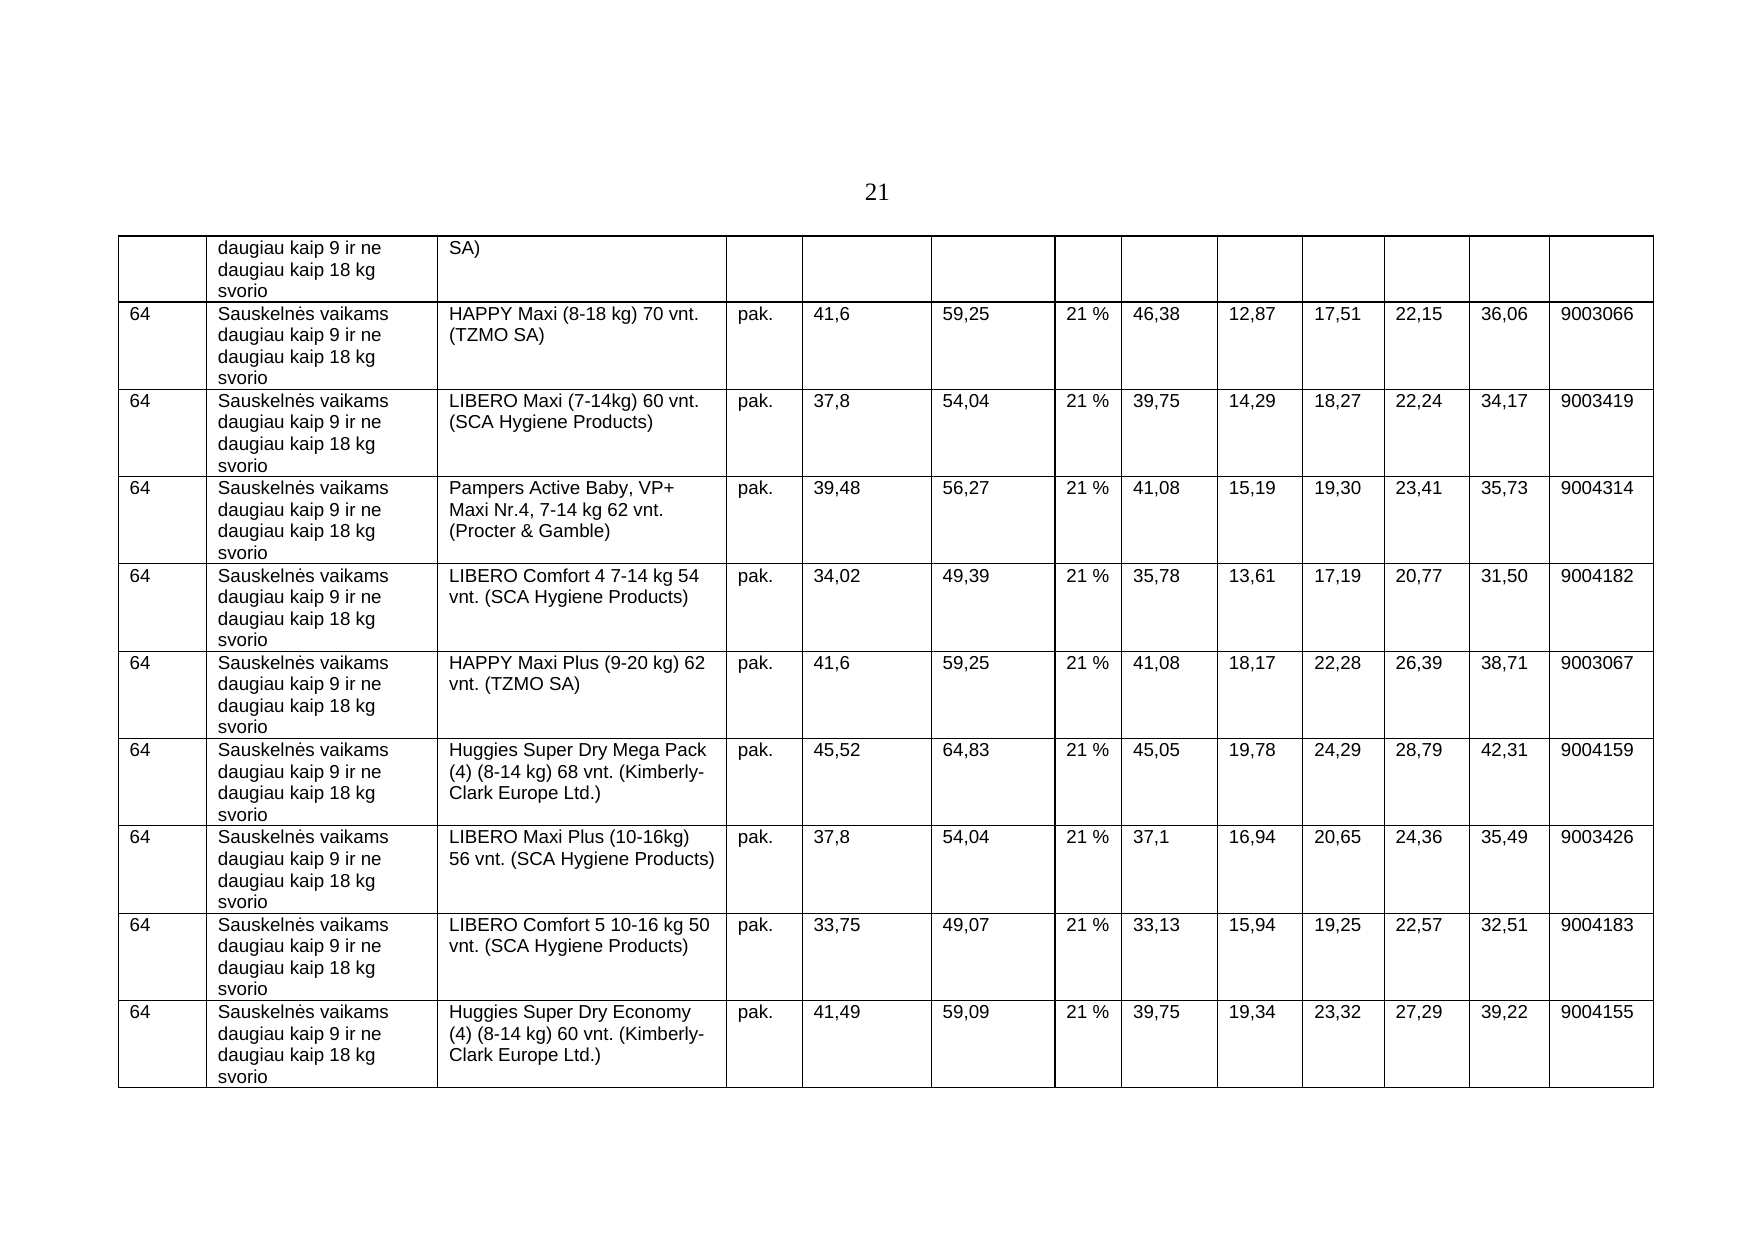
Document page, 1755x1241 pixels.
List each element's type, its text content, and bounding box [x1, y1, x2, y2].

table_cell 59,25 [932, 652, 1054, 738]
table_cell 19,25 [1303, 914, 1384, 1000]
table_cell HAPPY Maxi Plus (9-20 kg) 62 vnt. (TZMO SA) [438, 652, 726, 738]
table_cell pak. [727, 739, 802, 825]
table_cell Sauskelnės vaikams daugiau kaip 9 ir ne daugiau kaip 18 kg svorio [207, 739, 437, 825]
table_cell 9003419 [1550, 390, 1653, 476]
table_cell 9003426 [1550, 826, 1653, 912]
table_cell 18,27 [1303, 390, 1384, 476]
table_cell 22,28 [1303, 652, 1384, 738]
table_cell 12,87 [1218, 303, 1302, 389]
table_cell 56,27 [932, 477, 1054, 563]
table_cell 39,75 [1122, 1001, 1217, 1087]
table_cell [803, 237, 931, 301]
table_cell 28,79 [1385, 739, 1469, 825]
table_cell pak. [727, 390, 802, 476]
table_cell 19,30 [1303, 477, 1384, 563]
table_cell 21 % [1056, 390, 1121, 476]
table_cell [932, 237, 1054, 301]
table_cell 9004159 [1550, 739, 1653, 825]
table_cell 22,15 [1385, 303, 1469, 389]
table_cell 9004155 [1550, 1001, 1653, 1087]
table_cell SA) [438, 237, 726, 301]
table_cell pak. [727, 477, 802, 563]
table_cell 21 % [1056, 739, 1121, 825]
table_cell 9003066 [1550, 303, 1653, 389]
table_cell 14,29 [1218, 390, 1302, 476]
table_cell 36,06 [1470, 303, 1549, 389]
table_cell 39,22 [1470, 1001, 1549, 1087]
table_cell 59,25 [932, 303, 1054, 389]
table_cell 35,73 [1470, 477, 1549, 563]
table_cell pak. [727, 652, 802, 738]
table_cell 13,61 [1218, 564, 1302, 651]
table_cell pak. [727, 914, 802, 1000]
table_cell 64 [119, 1001, 206, 1087]
table_cell 45,52 [803, 739, 931, 825]
table_cell 15,19 [1218, 477, 1302, 563]
table_cell 19,34 [1218, 1001, 1302, 1087]
table_cell [1056, 237, 1121, 301]
table_cell 22,57 [1385, 914, 1469, 1000]
table_cell 20,77 [1385, 564, 1469, 651]
table_cell Sauskelnės vaikams daugiau kaip 9 ir ne daugiau kaip 18 kg svorio [207, 1001, 437, 1087]
table_cell 22,24 [1385, 390, 1469, 476]
table_cell 23,32 [1303, 1001, 1384, 1087]
table_cell 64 [119, 477, 206, 563]
table_cell Sauskelnės vaikams daugiau kaip 9 ir ne daugiau kaip 18 kg svorio [207, 564, 437, 651]
table_cell Sauskelnės vaikams daugiau kaip 9 ir ne daugiau kaip 18 kg svorio [207, 914, 437, 1000]
table_cell 31,50 [1470, 564, 1549, 651]
table_cell [1470, 237, 1549, 301]
table_cell Sauskelnės vaikams daugiau kaip 9 ir ne daugiau kaip 18 kg svorio [207, 390, 437, 476]
table_cell 64 [119, 826, 206, 912]
table_cell 35,78 [1122, 564, 1217, 651]
table_cell 24,29 [1303, 739, 1384, 825]
table_cell 49,07 [932, 914, 1054, 1000]
table_cell 41,49 [803, 1001, 931, 1087]
table_cell 42,31 [1470, 739, 1549, 825]
table_cell 21 % [1056, 652, 1121, 738]
table_cell 59,09 [932, 1001, 1054, 1087]
table_cell 41,08 [1122, 477, 1217, 563]
table_cell [1122, 237, 1217, 301]
table_cell 32,51 [1470, 914, 1549, 1000]
table_cell 19,78 [1218, 739, 1302, 825]
table_cell 21 % [1056, 303, 1121, 389]
table_cell [727, 237, 802, 301]
table_cell 27,29 [1385, 1001, 1469, 1087]
table_cell 33,13 [1122, 914, 1217, 1000]
table_cell 37,1 [1122, 826, 1217, 912]
table_cell pak. [727, 1001, 802, 1087]
table_cell [1218, 237, 1302, 301]
table_cell LIBERO Maxi (7-14kg) 60 vnt. (SCA Hygiene Products) [438, 390, 726, 476]
table_cell 16,94 [1218, 826, 1302, 912]
table_cell 54,04 [932, 390, 1054, 476]
table_cell HAPPY Maxi (8-18 kg) 70 vnt. (TZMO SA) [438, 303, 726, 389]
table_cell 64 [119, 914, 206, 1000]
table_cell 39,75 [1122, 390, 1217, 476]
table_cell Huggies Super Dry Economy (4) (8-14 kg) 60 vnt. (Kimberly-Clark Europe Ltd.) [438, 1001, 726, 1087]
table_cell pak. [727, 826, 802, 912]
table_cell 39,48 [803, 477, 931, 563]
table_cell 15,94 [1218, 914, 1302, 1000]
table_cell 21 % [1056, 564, 1121, 651]
table_cell 41,6 [803, 303, 931, 389]
table_cell Huggies Super Dry Mega Pack (4) (8-14 kg) 68 vnt. (Kimberly-Clark Europe Ltd.) [438, 739, 726, 825]
table_cell daugiau kaip 9 ir ne daugiau kaip 18 kg svorio [207, 237, 437, 301]
table_cell 49,39 [932, 564, 1054, 651]
table_cell 64,83 [932, 739, 1054, 825]
table_cell 9004182 [1550, 564, 1653, 651]
table_cell LIBERO Comfort 4 7-14 kg 54 vnt. (SCA Hygiene Products) [438, 564, 726, 651]
table_cell Sauskelnės vaikams daugiau kaip 9 ir ne daugiau kaip 18 kg svorio [207, 303, 437, 389]
table_cell Sauskelnės vaikams daugiau kaip 9 ir ne daugiau kaip 18 kg svorio [207, 477, 437, 563]
table_cell Pampers Active Baby, VP+ Maxi Nr.4, 7-14 kg 62 vnt. (Procter & Gamble) [438, 477, 726, 563]
table_cell LIBERO Maxi Plus (10-16kg) 56 vnt. (SCA Hygiene Products) [438, 826, 726, 912]
table_cell 17,19 [1303, 564, 1384, 651]
table_cell 24,36 [1385, 826, 1469, 912]
table_cell 54,04 [932, 826, 1054, 912]
table_cell [119, 237, 206, 301]
table_cell 9003067 [1550, 652, 1653, 738]
table_cell 26,39 [1385, 652, 1469, 738]
table_cell 34,17 [1470, 390, 1549, 476]
table_cell 64 [119, 390, 206, 476]
table_cell [1303, 237, 1384, 301]
table_cell Sauskelnės vaikams daugiau kaip 9 ir ne daugiau kaip 18 kg svorio [207, 826, 437, 912]
table_cell 20,65 [1303, 826, 1384, 912]
table_cell 46,38 [1122, 303, 1217, 389]
table_cell 23,41 [1385, 477, 1469, 563]
table_cell 38,71 [1470, 652, 1549, 738]
table_cell [1550, 237, 1653, 301]
table_cell 41,08 [1122, 652, 1217, 738]
table_cell 35,49 [1470, 826, 1549, 912]
table_cell 9004183 [1550, 914, 1653, 1000]
table_cell 64 [119, 303, 206, 389]
table_cell 64 [119, 652, 206, 738]
table_cell 37,8 [803, 390, 931, 476]
table_cell LIBERO Comfort 5 10-16 kg 50 vnt. (SCA Hygiene Products) [438, 914, 726, 1000]
table_cell 17,51 [1303, 303, 1384, 389]
table_cell pak. [727, 303, 802, 389]
table_cell 45,05 [1122, 739, 1217, 825]
table_cell 18,17 [1218, 652, 1302, 738]
table_cell 9004314 [1550, 477, 1653, 563]
table_cell 41,6 [803, 652, 931, 738]
table_cell 64 [119, 564, 206, 651]
table_cell 21 % [1056, 826, 1121, 912]
table_cell 64 [119, 739, 206, 825]
table_cell 21 % [1056, 914, 1121, 1000]
table_cell [1385, 237, 1469, 301]
table_cell 21 % [1056, 1001, 1121, 1087]
table_cell 33,75 [803, 914, 931, 1000]
table_cell 34,02 [803, 564, 931, 651]
table_cell Sauskelnės vaikams daugiau kaip 9 ir ne daugiau kaip 18 kg svorio [207, 652, 437, 738]
table_cell 21 % [1056, 477, 1121, 563]
table_cell pak. [727, 564, 802, 651]
table_cell 37,8 [803, 826, 931, 912]
